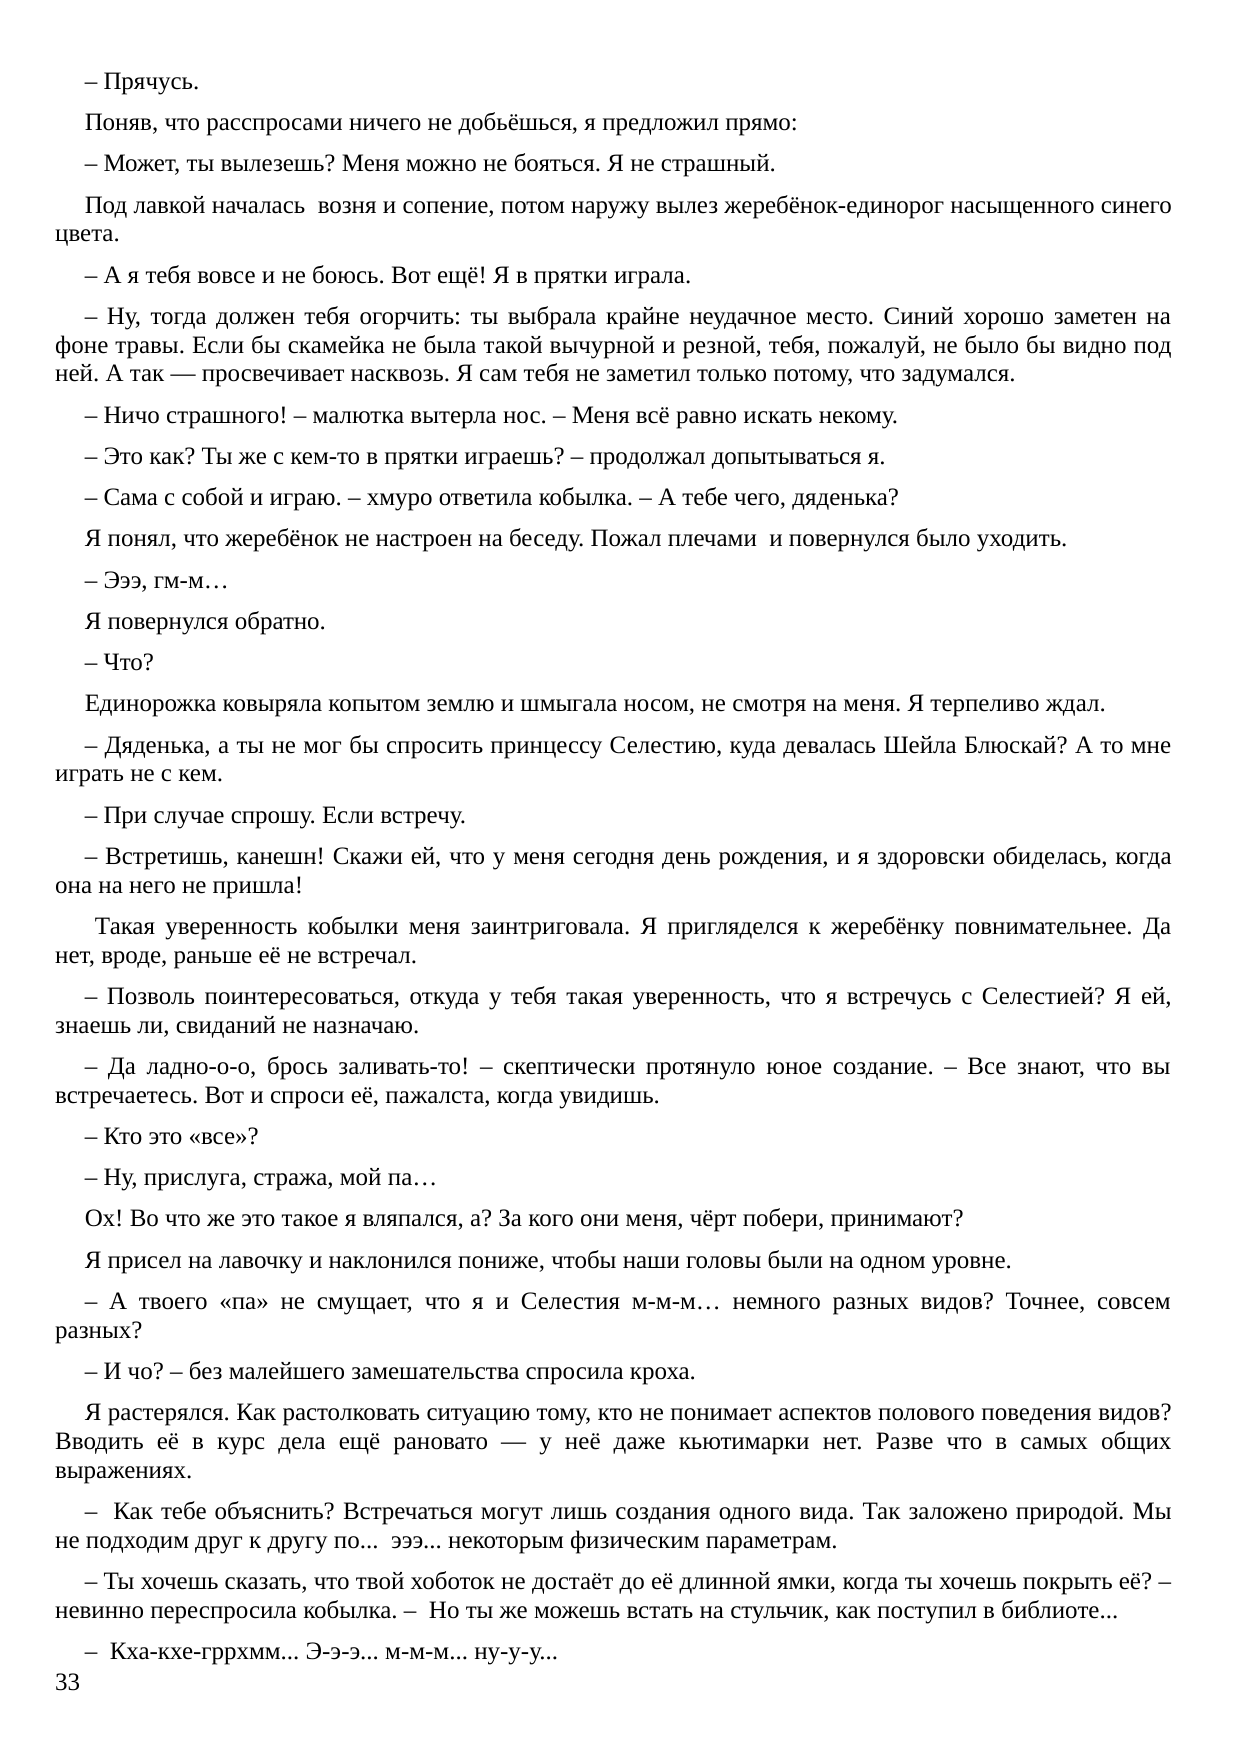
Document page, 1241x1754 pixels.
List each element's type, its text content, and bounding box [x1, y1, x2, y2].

text Единорожка ковыряла копытом землю и шмыгала носом, не смотря на меня. Я терпеливо ждал. [55, 688, 1173, 717]
text – Это как? Ты же с кем-то в прятки играешь? – продолжал допытываться я. [55, 441, 1173, 470]
text – А твоего «па» не смущает, что я и Селестия м-м-м… немного разных видов? Точнее, совсем разных? [55, 1286, 1173, 1343]
text – Ну, прислуга, стража, мой па… [55, 1162, 1173, 1191]
text – Кха-кхе-гррхмм... Э-э-э... м-м-м... ну-у-у... [55, 1636, 1173, 1665]
text – Может, ты вылезешь? Меня можно не бояться. Я не страшный. [55, 148, 1173, 177]
text – Встретишь, канешн! Скажи ей, что у меня сегодня день рождения, и я здоровски обиделась, когда она на него не пришла! [55, 841, 1173, 898]
text – Сама с собой и играю. – хмуро ответила кобылка. – А тебе чего, дяденька? [55, 482, 1173, 511]
text – А я тебя вовсе и не боюсь. Вот ещё! Я в прятки играла. [55, 260, 1173, 288]
text Я присел на лавочку и наклонился пониже, чтобы наши головы были на одном уровне. [55, 1245, 1173, 1273]
text – Как тебе объяснить? Встречаться могут лишь создания одного вида. Так заложено природой. Мы не подходим друг к другу по... эээ... некоторым физическим параметрам. [55, 1496, 1173, 1553]
text – Кто это «все»? [55, 1121, 1173, 1150]
text Я понял, что жеребёнок не настроен на беседу. Пожал плечами и повернулся было уходить. [55, 523, 1173, 552]
text – При случае спрошу. Если встречу. [55, 800, 1173, 828]
text – И чо? – без малейшего замешательства спросила кроха. [55, 1356, 1173, 1385]
text – Да ладно-о-о, брось заливать-то! – скептически протянуло юное создание. – Все знают, что вы встречаетесь. Вот и спроси её, пажалста, когда увидишь. [55, 1051, 1173, 1108]
text Ох! Во что же это такое я вляпался, а? За кого они меня, чёрт побери, принимают? [55, 1203, 1173, 1232]
text Такая уверенность кобылки меня заинтриговала. Я пригляделся к жеребёнку повнимательнее. Да нет, вроде, раньше её не встречал. [55, 911, 1173, 968]
text – Прячусь. [55, 66, 1173, 95]
text Я растерялся. Как растолковать ситуацию тому, кто не понимает аспектов полового поведения видов? Вводить её в курс дела ещё рановато — у неё даже кьютимарки нет. Разве что в самых общих выражениях. [55, 1397, 1173, 1483]
text – Ну, тогда должен тебя огорчить: ты выбрала крайне неудачное место. Синий хорошо заметен на фоне травы. Если бы скамейка не была такой вычурной и резной, тебя, пожалуй, не было бы видно под ней. А так — просвечивает насквозь. Я сам тебя не заметил только потому, что задумался. [55, 301, 1173, 387]
text Я повернулся обратно. [55, 606, 1173, 635]
text – Ничо страшного! – малютка вытерла нос. – Меня всё равно искать некому. [55, 400, 1173, 428]
text – Ты хочешь сказать, что твой хоботок не достаёт до её длинной ямки, когда ты хочешь покрыть её? – невинно переспросила кобылка. – Но ты же можешь встать на стульчик, как поступил в библиоте... [55, 1566, 1173, 1623]
text – Дяденька, а ты не мог бы спросить принцессу Селестию, куда девалась Шейла Блюскай? А то мне играть не с кем. [55, 730, 1173, 787]
text Поняв, что расспросами ничего не добьёшься, я предложил прямо: [55, 107, 1173, 136]
text – Эээ, гм-м… [55, 565, 1173, 593]
text – Что? [55, 647, 1173, 676]
text – Позволь поинтересоваться, откуда у тебя такая уверенность, что я встречусь с Селестией? Я ей, знаешь ли, свиданий не назначаю. [55, 981, 1173, 1038]
text Под лавкой началась возня и сопение, потом наружу вылез жеребёнок-единорог насыщенного синего цвета. [55, 190, 1173, 247]
